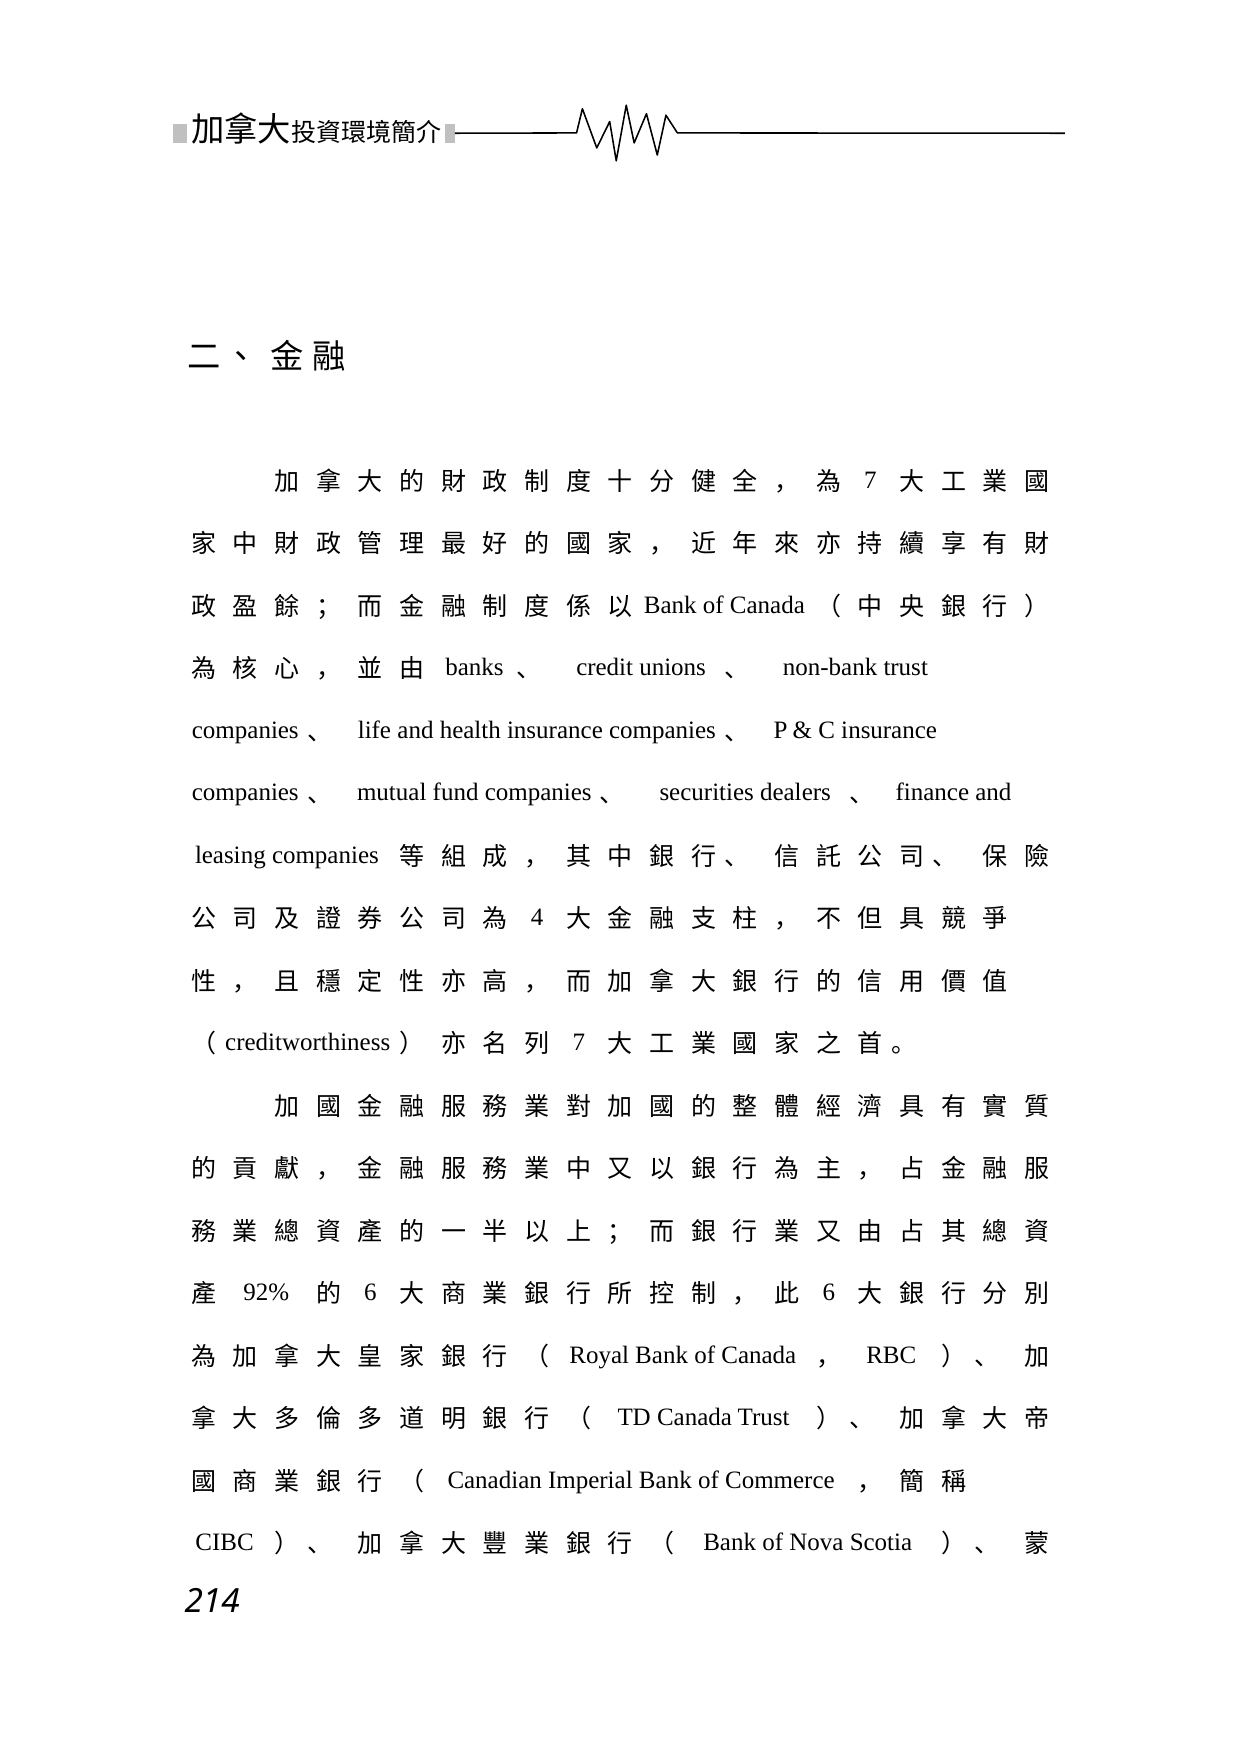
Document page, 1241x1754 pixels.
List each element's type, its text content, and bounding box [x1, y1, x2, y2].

text 二、金融 [183, 313, 1058, 375]
text 加國金融服務業對加國的整體經濟具有實質的貢獻，金融服務業中又以銀行為主，占金融服務業總資產的一半以上；而銀行業又由占其總資產92%的6大商業銀行所控制，此6大銀行分別為加拿大皇家銀行（Royal Bank of Canada，RBC）、加拿大多倫多道明銀行（TD Canada Trust）、加拿大帝國商業銀行（Canadian Imperial Bank of Commerce，簡稱CIBC）、加拿大豐業銀行（Bank of Nova Scotia）、蒙 [183, 1063, 1058, 1563]
text 加拿大的財政制度十分健全，為7大工業國家中財政管理最好的國家，近年來亦持續享有財政盈餘；而金融制度係以Bank of Canada（中央銀行）為核心，並由banks、credit unions、non-bank trust companies、life and health insurance companies、P & C insurance companies、mutual fund companies、securities dealers、finance and leasing companies等組成，其中銀行、信託公司、保險公司及證券公司為4大金融支柱，不但具競爭性，且穩定性亦高，而加拿大銀行的信用價值（creditworthiness）亦名列7大工業國家之首。 [183, 438, 1058, 1063]
